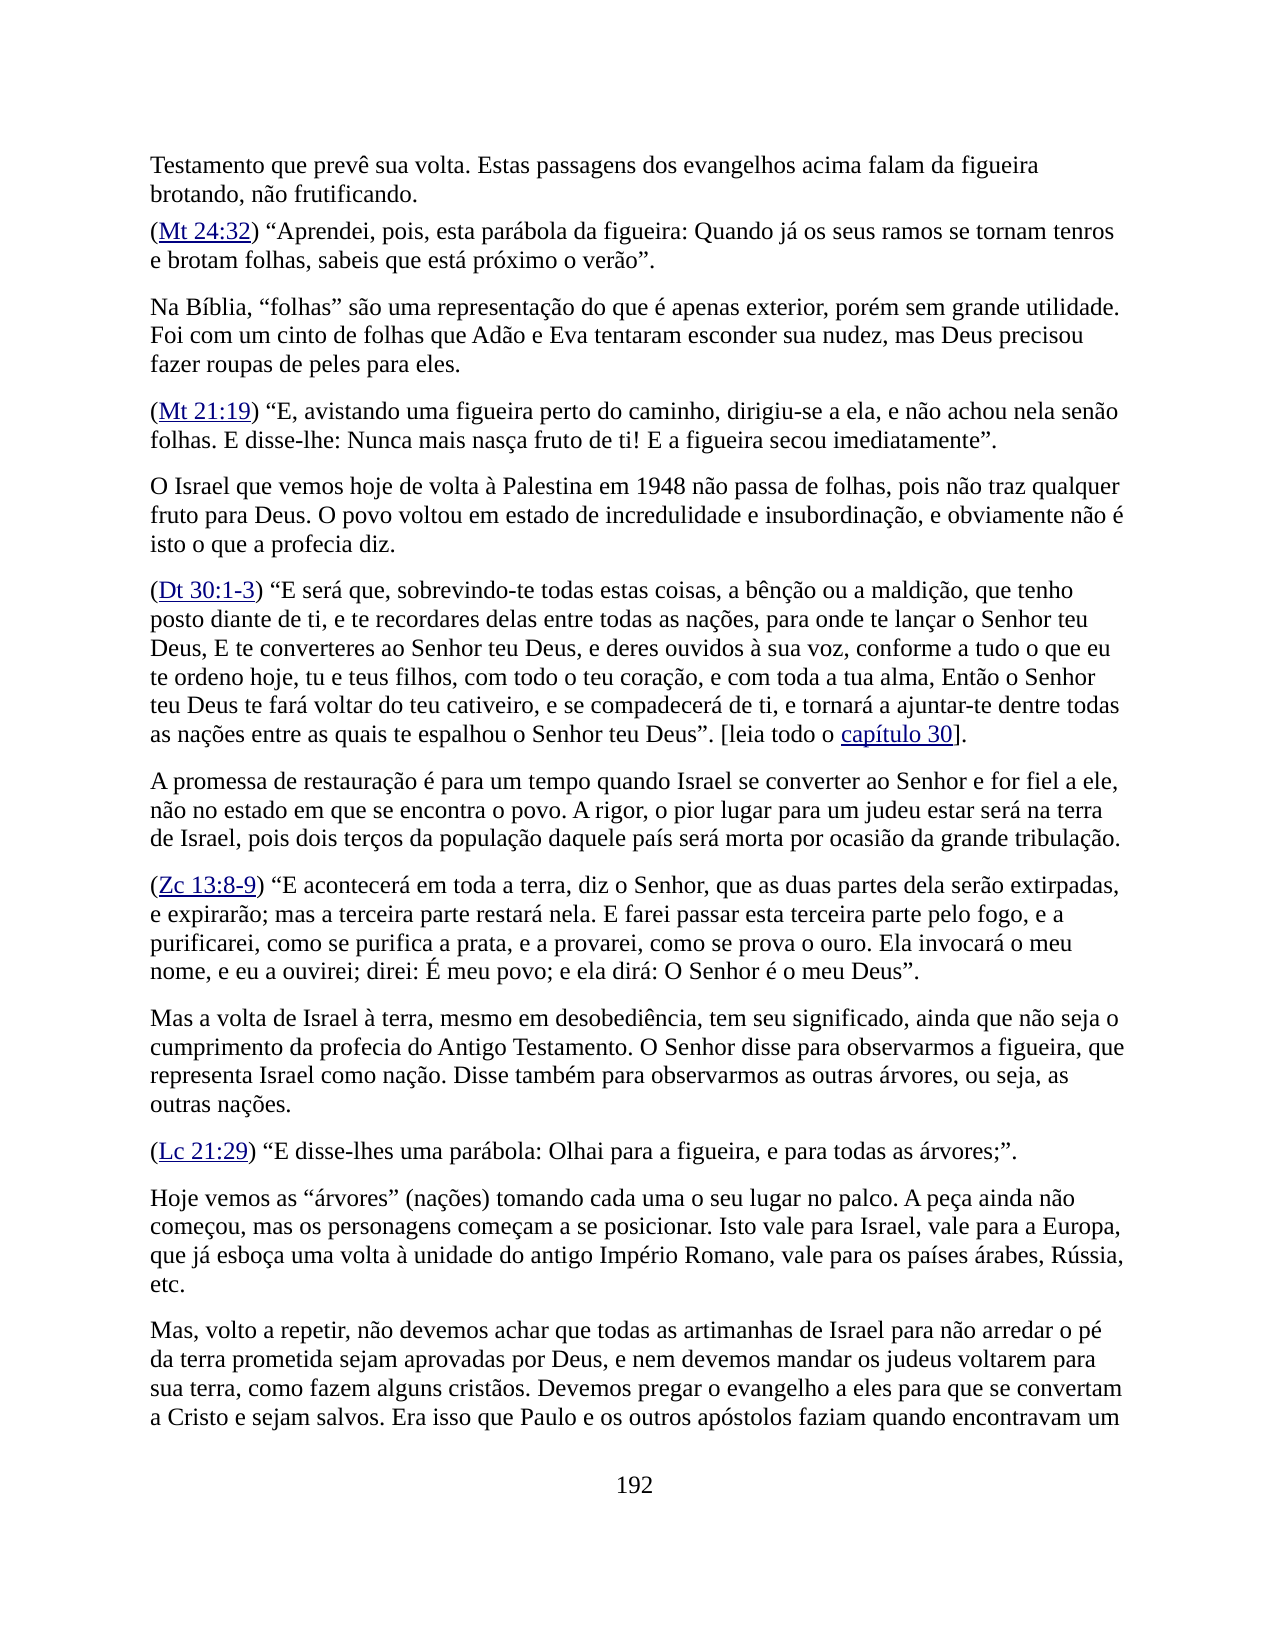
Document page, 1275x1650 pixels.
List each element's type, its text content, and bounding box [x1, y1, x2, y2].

text O Israel que vemos hoje de volta à Palestina em 1948 não passa de folhas, pois não traz qualquer fruto para Deus. O povo voltou em estado de incredulidade e insubordinação, e obviamente não é isto o que a profecia diz. [150, 471, 1125, 558]
text (Zc 13:8-9) “E acontecerá em toda a terra, diz o Senhor, que as duas partes dela serão extirpadas, e expirarão; mas a terceira parte restará nela. E farei passar esta terceira parte pelo fogo, e a purificarei, como se purifica a prata, e a provarei, como se prova o ouro. Ela invocará o meu nome, e eu a ouvirei; direi: É meu povo; e ela dirá: O Senhor é o meu Deus”. [150, 870, 1125, 985]
text (Mt 21:19) “E, avistando uma figueira perto do caminho, dirigiu-se a ela, e não achou nela senão folhas. E disse-lhe: Nunca mais nasça fruto de ti! E a figueira secou imediatamente”. [150, 396, 1125, 453]
text Mas a volta de Israel à terra, mesmo em desobediência, tem seu significado, ainda que não seja o cumprimento da profecia do Antigo Testamento. O Senhor disse para observarmos a figueira, que representa Israel como nação. Disse também para observarmos as outras árvores, ou seja, as outras nações. [150, 1003, 1125, 1118]
text Hoje vemos as “árvores” (nações) tomando cada uma o seu lugar no palco. A peça ainda não começou, mas os personagens começam a se posicionar. Isto vale para Israel, vale para a Europa, que já esboça uma volta à unidade do antigo Império Romano, vale para os países árabes, Rússia, etc. [150, 1183, 1125, 1298]
text Testamento que prevê sua volta. Estas passagens dos evangelhos acima falam da figueira brotando, não frutificando. [150, 150, 1125, 207]
text (Dt 30:1-3) “E será que, sobrevindo-te todas estas coisas, a bênção ou a maldição, que tenho posto diante de ti, e te recordares delas entre todas as nações, para onde te lançar o Senhor teu Deus, E te converteres ao Senhor teu Deus, e deres ouvidos à sua voz, conforme a tudo o que eu te ordeno hoje, tu e teus filhos, com todo o teu coração, e com toda a tua alma, Então o Senhor teu Deus te fará voltar do teu cativeiro, e se compadecerá de ti, e tornará a ajuntar-te dentre todas as nações entre as quais te espalhou o Senhor teu Deus”. [leia todo o capítulo 30]. [150, 576, 1125, 748]
text Na Bíblia, “folhas” são uma representação do que é apenas exterior, porém sem grande utilidade. Foi com um cinto de folhas que Adão e Eva tentaram esconder sua nudez, mas Deus precisou fazer roupas de peles para eles. [150, 292, 1125, 378]
text (Lc 21:29) “E disse-lhes uma parábola: Olhai para a figueira, e para todas as árvores;”. [150, 1136, 1125, 1165]
text (Mt 24:32) “Aprendei, pois, esta parábola da figueira: Quando já os seus ramos se tornam tenros e brotam folhas, sabeis que está próximo o verão”. [150, 216, 1125, 274]
text Mas, volto a repetir, não devemos achar que todas as artimanhas de Israel para não arredar o pé da terra prometida sejam aprovadas por Deus, e nem devemos mandar os judeus voltarem para sua terra, como fazem alguns cristãos. Devemos pregar o evangelho a eles para que se convertam a Cristo e sejam salvos. Era isso que Paulo e os outros apóstolos faziam quando encontravam um [150, 1316, 1125, 1431]
text A promessa de restauração é para um tempo quando Israel se converter ao Senhor e for fiel a ele, não no estado em que se encontra o povo. A rigor, o pior lugar para um judeu estar será na terra de Israel, pois dois terços da população daquele país será morta por ocasião da grande tribulação. [150, 766, 1125, 852]
